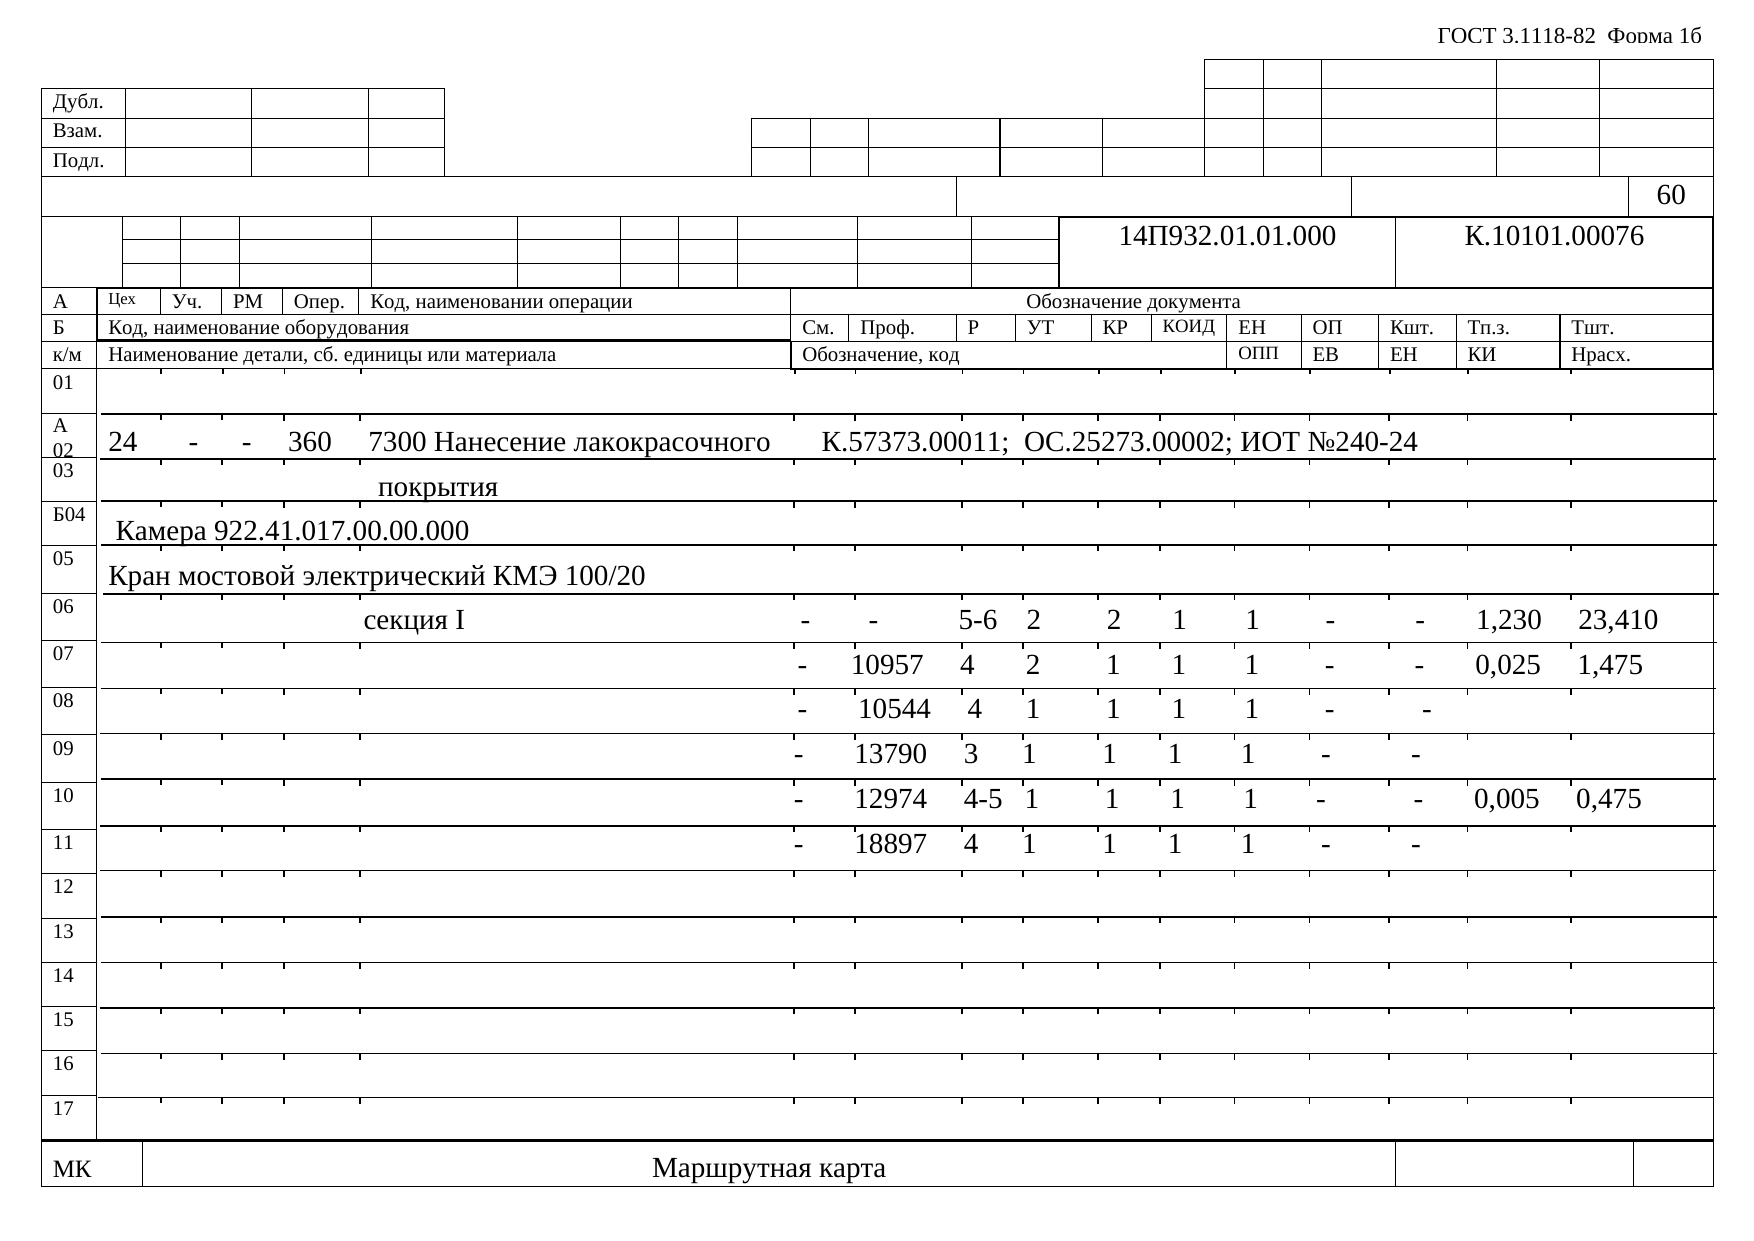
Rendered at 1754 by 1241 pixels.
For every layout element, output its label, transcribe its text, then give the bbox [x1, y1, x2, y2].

table_cell [858, 264, 971, 287]
table_header [1264, 60, 1321, 88]
table_cell Код, наименование оборудования [98, 315, 790, 339]
table_cell ЕН [1379, 342, 1456, 368]
table_cell ЕН [1227, 315, 1301, 341]
table_cell [126, 89, 251, 117]
table_cell Дубл. [42, 89, 125, 117]
table_cell [691, 88, 1204, 117]
table_cell [240, 240, 371, 263]
table_cell [240, 264, 371, 287]
table_cell [1103, 119, 1204, 147]
table_cell Опер. [283, 289, 358, 314]
table_cell 60 [1629, 177, 1713, 216]
table_cell [621, 240, 678, 263]
table_cell [1264, 148, 1321, 176]
table_cell [1322, 89, 1496, 117]
table_cell [372, 217, 517, 239]
table_cell [858, 240, 971, 263]
table_cell 05 [42, 546, 96, 592]
table_cell [752, 148, 810, 176]
table_cell [1396, 1142, 1633, 1186]
table_cell 03 [42, 458, 96, 501]
table_cell [1497, 119, 1599, 147]
table_header [41, 59, 1204, 88]
table_cell 15 [42, 1007, 96, 1050]
table_cell [1600, 119, 1713, 147]
table_cell [1103, 148, 1204, 176]
table_cell [1497, 148, 1599, 176]
table_cell Кшт. [1379, 315, 1456, 341]
table_cell Р [957, 315, 1015, 341]
table_cell ОП [1302, 315, 1378, 341]
table_cell [972, 264, 1058, 287]
table_cell ОПП [1227, 342, 1301, 368]
table_cell [372, 264, 517, 287]
table_cell Обозначение, код [792, 342, 1226, 368]
table_cell [1264, 89, 1321, 117]
table_cell [369, 89, 444, 117]
table_cell [1001, 148, 1102, 176]
table_cell Тшт. [1561, 315, 1712, 341]
table_cell Тп.з. [1457, 315, 1559, 341]
table_cell [621, 217, 678, 239]
table_cell [126, 119, 251, 147]
table_cell КР [1092, 315, 1151, 341]
table_cell Обозначение документа [791, 289, 1712, 314]
table_cell [181, 240, 239, 263]
table_cell [1497, 89, 1599, 117]
table_cell [123, 240, 180, 263]
table_cell [42, 217, 122, 287]
table_cell 07 [42, 641, 96, 687]
table_cell [369, 119, 444, 147]
table_cell К.10101.00076 [1396, 218, 1712, 287]
table_cell Уч. [161, 289, 221, 314]
table_cell [252, 148, 368, 176]
table_cell 17 [42, 1096, 96, 1139]
table_cell [181, 264, 239, 287]
table_cell 10 [42, 783, 96, 829]
table_cell [1352, 177, 1628, 216]
table_cell [1205, 119, 1263, 147]
table_cell 12 [42, 874, 96, 917]
table_cell [752, 119, 810, 147]
table_cell См.. [791, 315, 848, 341]
table_cell [445, 88, 691, 117]
table_cell [1600, 89, 1713, 117]
table_cell [372, 240, 517, 263]
table_cell ЕВ [1302, 342, 1378, 368]
table_cell А 02 [42, 414, 96, 457]
table_cell [738, 264, 857, 287]
table_cell 24 - - 360 7300 Нанесение лакокрасочного К.57373.00011; ОС.25273.00002; ИОТ №240-24 покрытия Камера 922.41.017.00.00.000 Кран мостовой электрический КМЭ 100/20 секция I - - 5-6 2 2 1 1 - - 1,230 23,410 - 10957 4 2 1 1 1 - - 0,025 1,475 - 10544 4 1 1 1 1 - - - 13790 3 1 1 1 1 - - - 12974 4-5 1 1 1 1 - - 0,005 0,475 - 18897 4 1 1 1 1 - - [97, 369, 1713, 1139]
table_cell [181, 217, 239, 239]
table_cell 06 [42, 594, 96, 640]
table_cell УТ [1016, 315, 1091, 341]
table_cell [869, 119, 999, 147]
table_cell [1205, 148, 1263, 176]
table_cell 08 [42, 688, 96, 734]
table_cell Б04 [42, 502, 96, 545]
table_cell Нрасх. [1561, 342, 1712, 368]
table_cell [972, 217, 1058, 239]
table_cell [858, 217, 971, 239]
table_cell [518, 217, 620, 239]
table_cell [1322, 148, 1496, 176]
table_cell 16 [42, 1051, 96, 1094]
table_cell [252, 89, 368, 117]
table_cell Код, наименовании операции [359, 289, 790, 314]
table_cell Б [42, 315, 96, 341]
table_cell [123, 217, 180, 239]
table_header [1600, 60, 1713, 88]
table_cell [621, 264, 678, 287]
table_cell [518, 264, 620, 287]
table_cell Проф. [849, 315, 956, 341]
table_cell Наименование детали, сб. единицы или материала [97, 342, 790, 368]
table_cell [1322, 119, 1496, 147]
table_cell [679, 264, 737, 287]
table_header [1322, 60, 1496, 88]
table_cell [679, 217, 737, 239]
table_cell [126, 148, 251, 176]
table_cell Цех [98, 289, 160, 314]
table_cell [1001, 119, 1102, 147]
table_cell Взам. [42, 119, 125, 147]
table_cell 01 [42, 369, 96, 412]
table_cell 13 [42, 919, 96, 962]
table_cell к/м [42, 342, 96, 368]
table_cell А [42, 288, 96, 314]
table_cell МК [42, 1142, 142, 1186]
table_cell [445, 118, 751, 176]
table_cell 14 [42, 963, 96, 1006]
table_cell КОИД [1152, 315, 1226, 341]
table_cell 14П932.01.01.000 [1060, 218, 1395, 287]
table_cell [123, 264, 180, 287]
table_cell [869, 148, 999, 176]
table_cell [42, 177, 956, 216]
table_cell [240, 217, 371, 239]
table_header [1497, 60, 1599, 88]
table_cell 11 [42, 830, 96, 873]
table_cell [738, 240, 857, 263]
table_header [1205, 60, 1263, 88]
table_cell [811, 119, 868, 147]
table_cell [679, 240, 737, 263]
table_cell 09 [42, 735, 96, 782]
table_cell Подл. [42, 148, 125, 176]
table_cell [738, 217, 857, 239]
table_cell [1264, 119, 1321, 147]
table_cell [518, 240, 620, 263]
table_cell [252, 119, 368, 147]
table_cell КИ [1457, 342, 1559, 368]
table_cell [811, 148, 868, 176]
table_cell [1205, 89, 1263, 117]
table_cell [369, 148, 444, 176]
table_cell Маршрутная карта [143, 1142, 1395, 1186]
table_cell РМ [222, 289, 282, 314]
table_cell [972, 240, 1058, 263]
table_cell [1634, 1142, 1713, 1186]
table_cell [957, 177, 1351, 216]
table_cell [1600, 148, 1713, 176]
